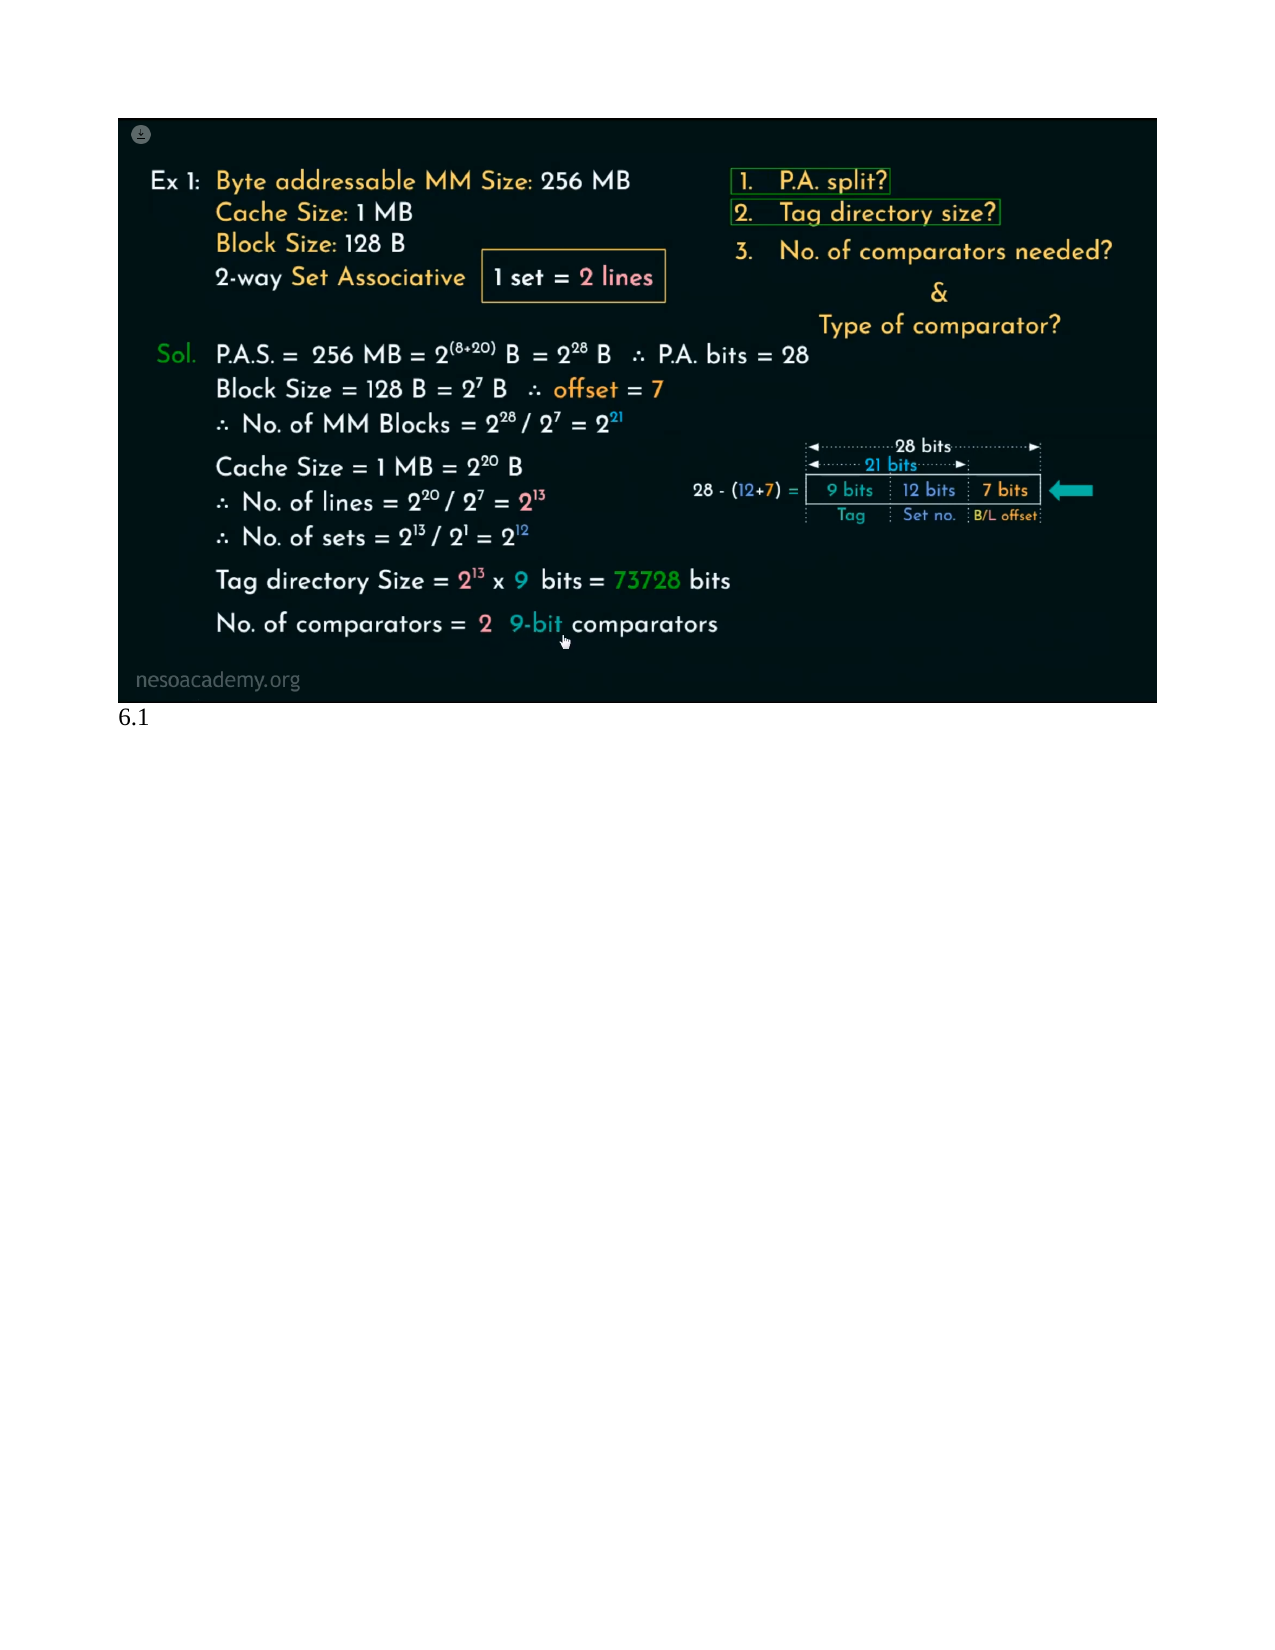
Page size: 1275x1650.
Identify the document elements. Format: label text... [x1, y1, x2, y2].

text 6.1 [118, 703, 1157, 731]
picture [118, 118, 1157, 703]
